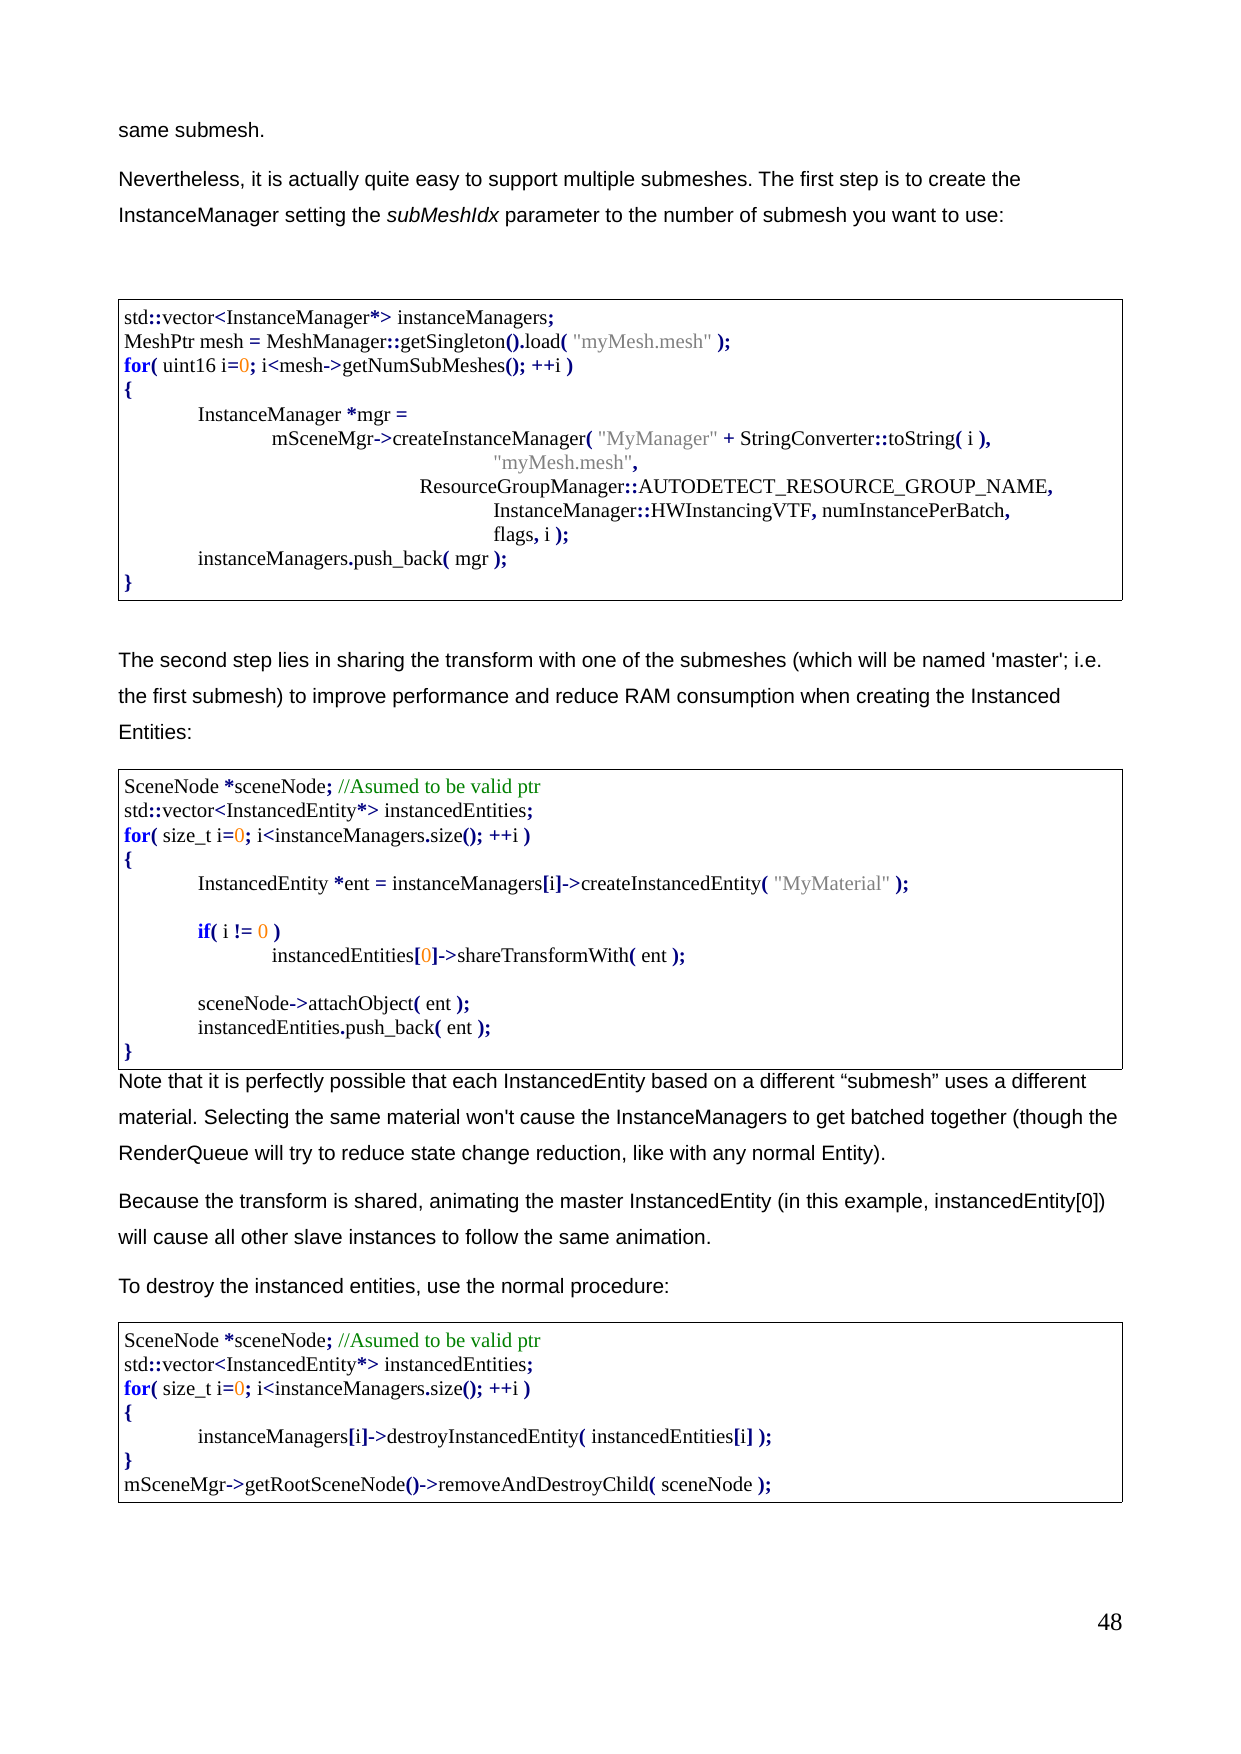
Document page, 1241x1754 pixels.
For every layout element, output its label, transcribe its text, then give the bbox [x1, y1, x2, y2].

text The second step lies in sharing the transform with one of the submeshes (which will be named 'master'; i.e. the first submesh) to improve performance and reduce RAM consumption when creating the Instanced Entities: [118, 648, 1122, 744]
text Because the transform is shared, animating the master InstancedEntity (in this example, instancedEntity[0]) will cause all other slave instances to follow the same animation. [118, 1189, 1122, 1249]
table_header std::vector<InstanceManager*> instanceManagers; MeshPtr mesh = MeshManager::getSingleton().load( "myMesh.mesh" ); for( uint16 i=0; i<mesh->getNumSubMeshes(); ++i ) { InstanceManager *mgr = mSceneMgr->createInstanceManager( "MyManager" + StringConverter::toString( i ), "myMesh.mesh", ResourceGroupManager::AUTODETECT_RESOURCE_GROUP_NAME, InstanceManager::HWInstancingVTF, numInstancePerBatch, flags, i ); instanceManagers.push_back( mgr ); } [119, 300, 1122, 600]
table_header SceneNode *sceneNode; //Asumed to be valid ptr std::vector<InstancedEntity*> instancedEntities; for( size_t i=0; i<instanceManagers.size(); ++i ) { InstancedEntity *ent = instanceManagers[i]->createInstancedEntity( "MyMaterial" ); if( i != 0 ) instancedEntities[0]->shareTransformWith( ent ); sceneNode->attachObject( ent ); instancedEntities.push_back( ent ); } [119, 770, 1122, 1069]
text same submesh. [118, 118, 1122, 142]
text To destroy the instanced entities, use the normal procedure: [118, 1274, 1122, 1298]
table_header SceneNode *sceneNode; //Asumed to be valid ptr std::vector<InstancedEntity*> instancedEntities; for( size_t i=0; i<instanceManagers.size(); ++i ) { instanceManagers[i]->destroyInstancedEntity( instancedEntities[i] ); } mSceneMgr->getRootSceneNode()->removeAndDestroyChild( sceneNode ); [119, 1323, 1122, 1502]
text Nevertheless, it is actually quite easy to support multiple submeshes. The first step is to create the InstanceManager setting the subMeshIdx parameter to the number of submesh you want to use: [118, 167, 1122, 226]
text Note that it is perfectly possible that each InstancedEntity based on a different “submesh” uses a different material. Selecting the same material won't cause the InstanceManagers to get batched together (though the RenderQueue will try to reduce state change reduction, like with any normal Entity). [118, 1070, 1122, 1165]
